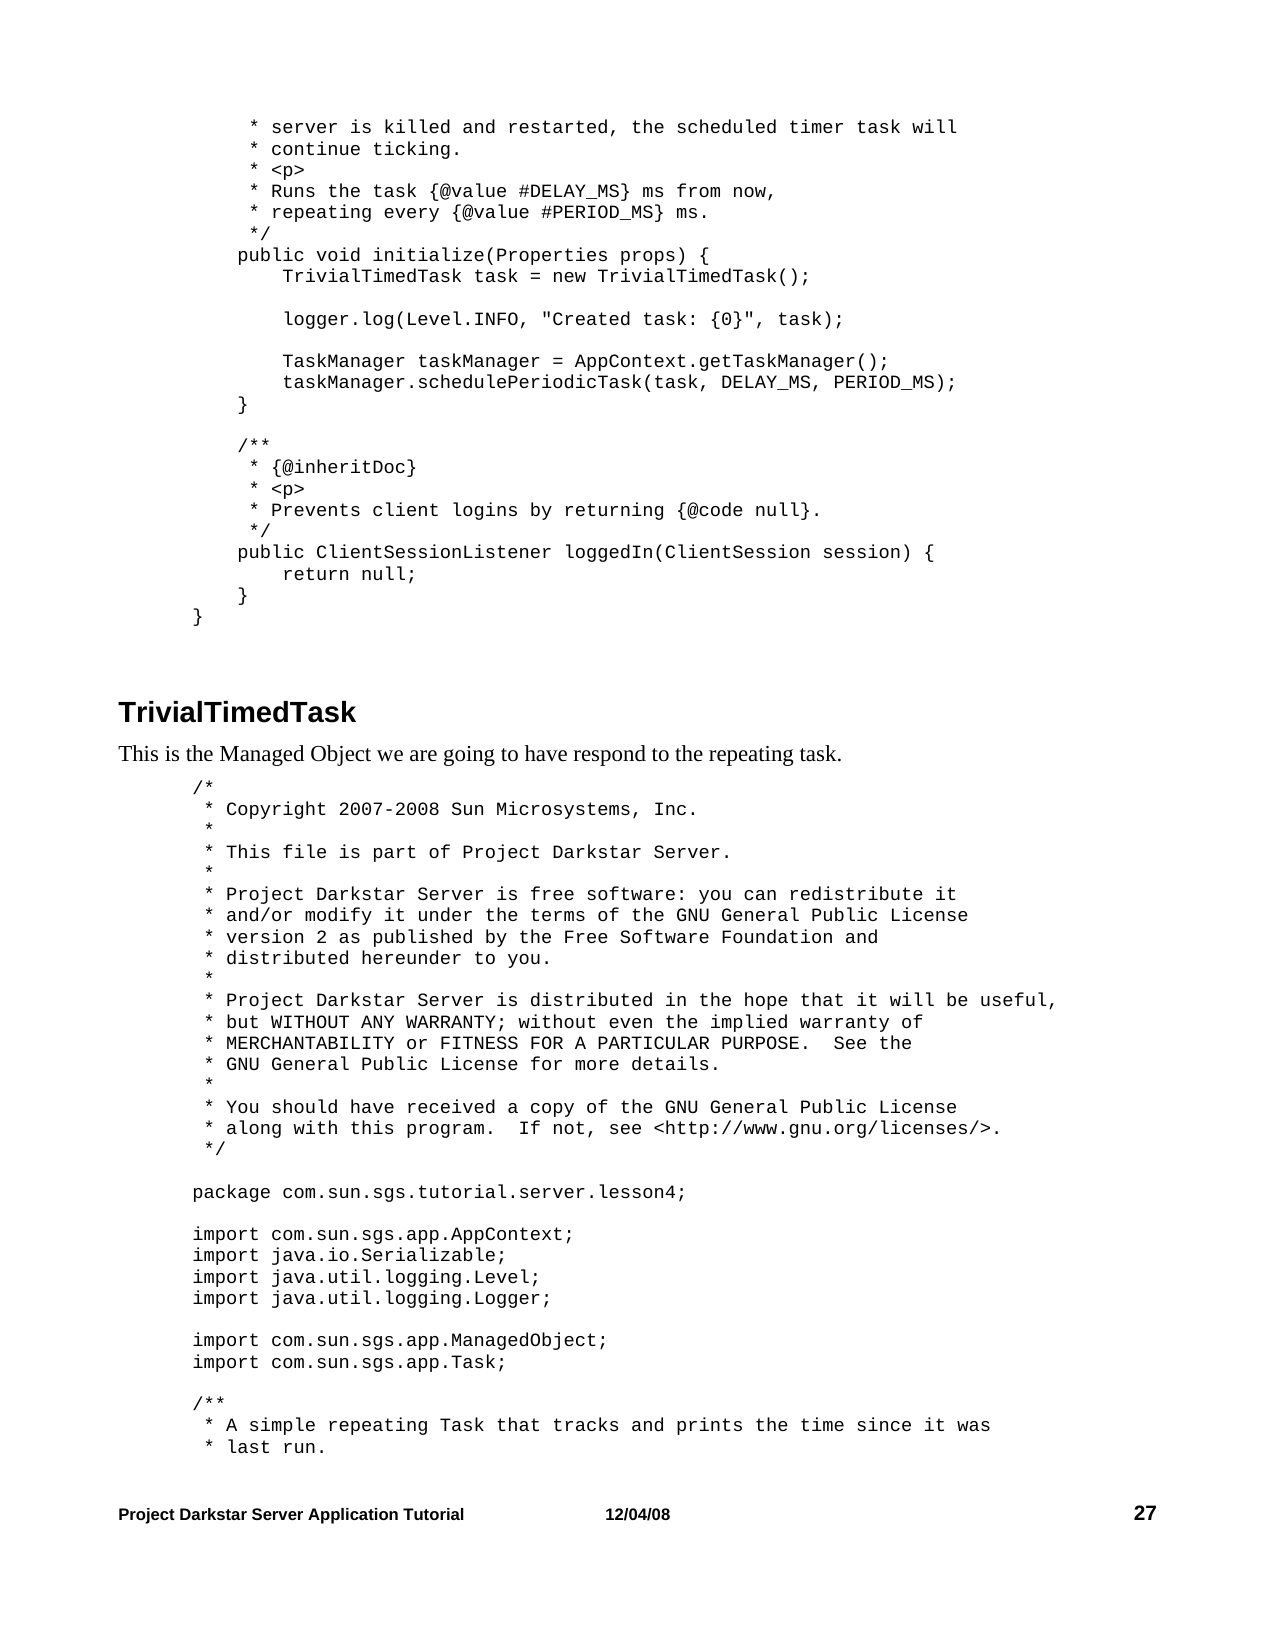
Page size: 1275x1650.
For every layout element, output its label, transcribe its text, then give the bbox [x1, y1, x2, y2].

text /* [192, 779, 1098, 800]
text * [192, 970, 1098, 991]
text import com.sun.sgs.app.ManagedObject; [192, 1331, 1098, 1352]
text * MERCHANTABILITY or FITNESS FOR A PARTICULAR PURPOSE. See the [192, 1034, 1098, 1055]
text taskManager.schedulePeriodicTask(task, DELAY_MS, PERIOD_MS); [192, 373, 1098, 394]
text * server is killed and restarted, the scheduled timer task will [192, 118, 1098, 139]
text public ClientSessionListener loggedIn(ClientSession session) { [192, 543, 1098, 564]
text return null; [192, 564, 1098, 586]
text * <p> [192, 161, 1098, 182]
text * repeating every {@value #PERIOD_MS} ms. [192, 203, 1098, 224]
text * along with this program. If not, see <http://www.gnu.org/licenses/>. [192, 1119, 1098, 1140]
text * distributed hereunder to you. [192, 949, 1098, 970]
text } [192, 607, 1098, 649]
text * [192, 1076, 1098, 1097]
text * {@inheritDoc} [192, 458, 1098, 479]
text import java.util.logging.Logger; [192, 1289, 1098, 1310]
text */ [192, 1140, 1098, 1161]
text package com.sun.sgs.tutorial.server.lesson4; [192, 1182, 1098, 1204]
text logger.log(Level.INFO, "Created task: {0}", task); [192, 309, 1098, 331]
text } [192, 586, 1098, 607]
text * Project Darkstar Server is distributed in the hope that it will be useful, [192, 991, 1098, 1012]
text * A simple repeating Task that tracks and prints the time since it was [192, 1416, 1098, 1437]
text } [192, 394, 1098, 416]
text * and/or modify it under the terms of the GNU General Public License [192, 906, 1098, 927]
text import java.util.logging.Level; [192, 1267, 1098, 1289]
text * but WITHOUT ANY WARRANTY; without even the implied warranty of [192, 1012, 1098, 1034]
text import java.io.Serializable; [192, 1246, 1098, 1267]
text import com.sun.sgs.app.AppContext; [192, 1225, 1098, 1246]
text * Runs the task {@value #DELAY_MS} ms from now, [192, 182, 1098, 203]
text * <p> [192, 479, 1098, 501]
text /** [192, 1395, 1098, 1416]
text * version 2 as published by the Free Software Foundation and [192, 927, 1098, 949]
text * [192, 864, 1098, 885]
text * GNU General Public License for more details. [192, 1055, 1098, 1076]
text * Prevents client logins by returning {@code null}. [192, 501, 1098, 522]
text /** [192, 437, 1098, 458]
text * continue ticking. [192, 139, 1098, 161]
text */ [192, 224, 1098, 246]
text import com.sun.sgs.app.Task; [192, 1352, 1098, 1374]
text TrivialTimedTask task = new TrivialTimedTask(); [192, 267, 1098, 288]
subtitle TrivialTimedTask [118, 696, 1157, 728]
text * This file is part of Project Darkstar Server. [192, 842, 1098, 864]
text * last run. [192, 1437, 1098, 1459]
text * You should have received a copy of the GNU General Public License [192, 1097, 1098, 1119]
text public void initialize(Properties props) { [192, 246, 1098, 267]
text * Project Darkstar Server is free software: you can redistribute it [192, 885, 1098, 906]
text TaskManager taskManager = AppContext.getTaskManager(); [192, 352, 1098, 373]
text * [192, 821, 1098, 842]
text This is the Managed Object we are going to have respond to the repeating task. [118, 741, 1157, 766]
text */ [192, 522, 1098, 543]
text * Copyright 2007-2008 Sun Microsystems, Inc. [192, 800, 1098, 821]
